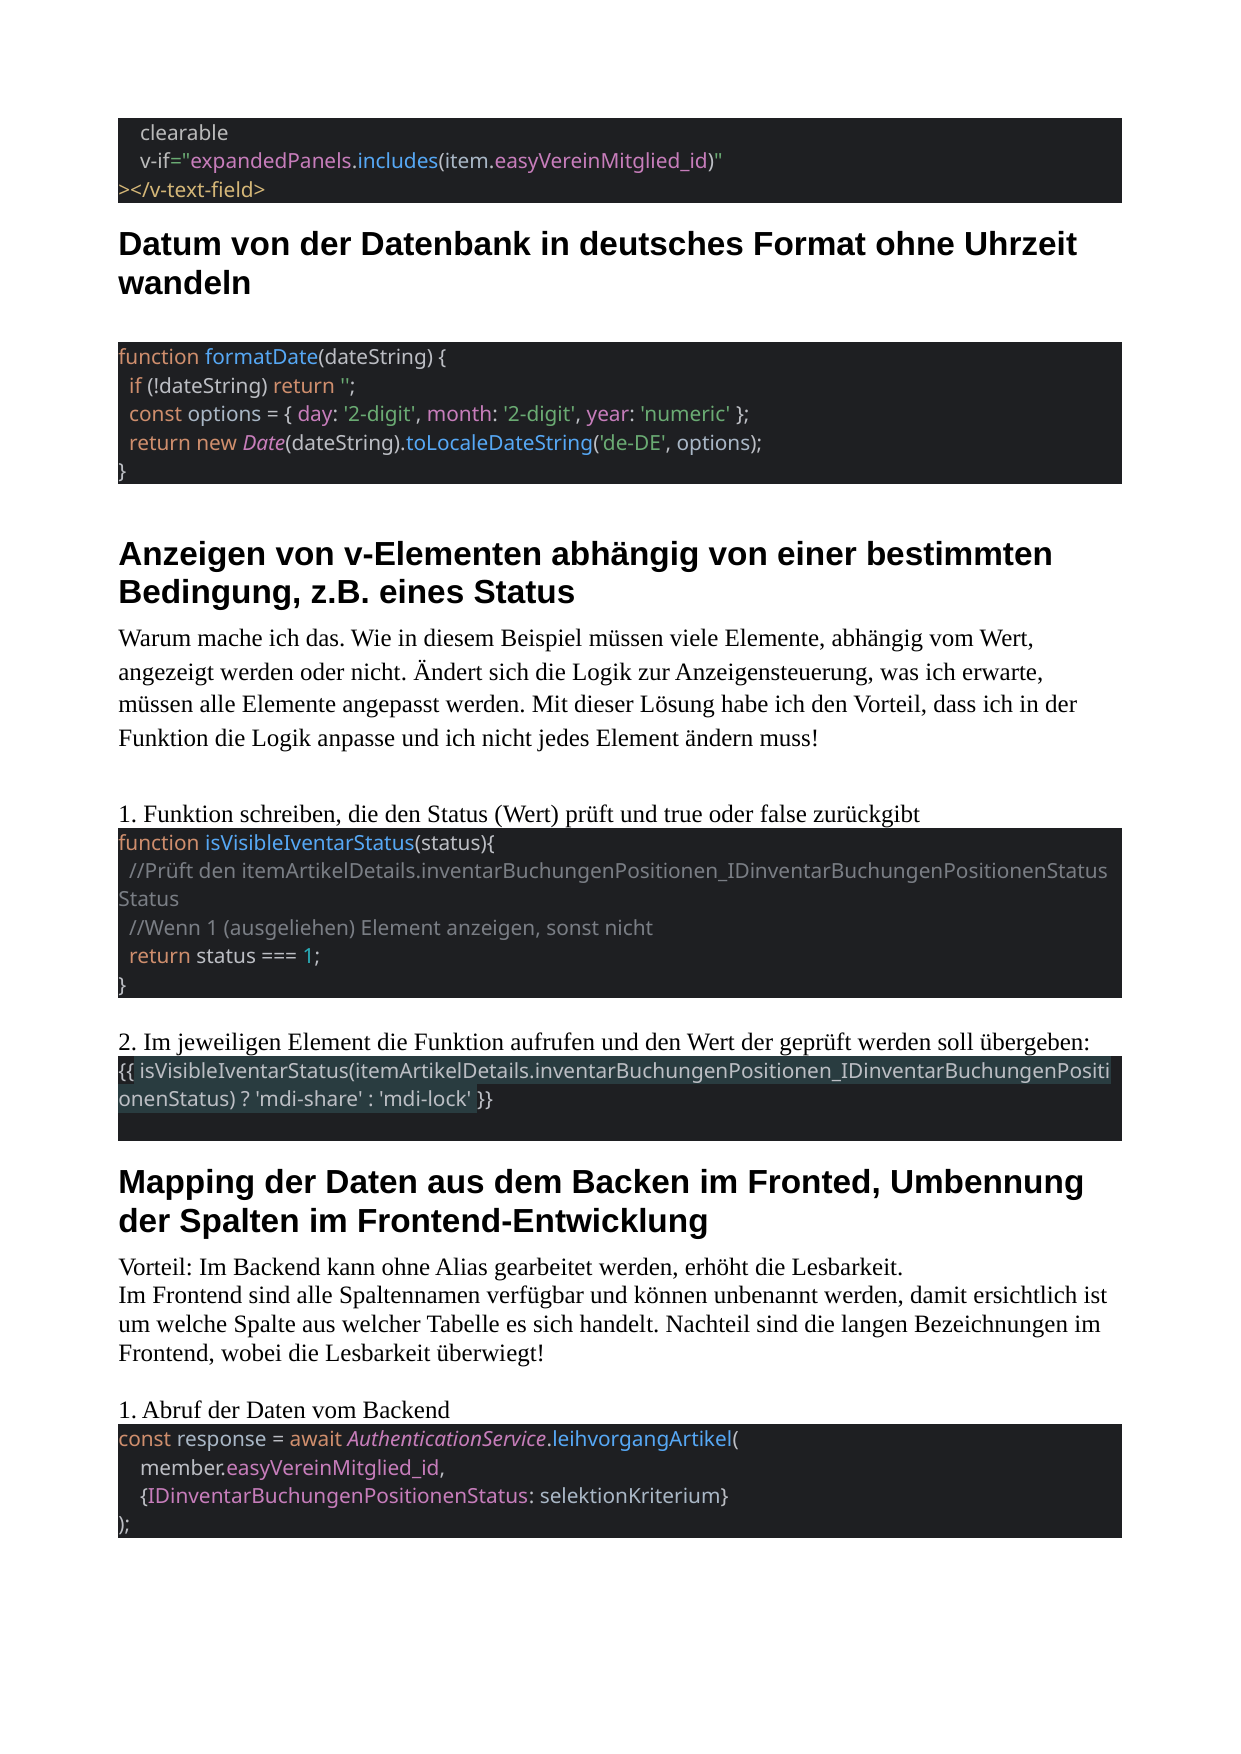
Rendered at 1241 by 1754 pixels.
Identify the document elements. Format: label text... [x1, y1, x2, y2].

text 2. Im jeweiligen Element die Funktion aufrufen und den Wert der geprüft werden soll übergeben: [118, 1027, 1122, 1056]
text function formatDate(dateString) { if (!dateString) return ''; const options = { day: '2-digit', month: '2-digit', year: 'numeric' }; return new Date(dateString).toLocaleDateString('de-DE', options); } [118, 342, 1122, 484]
text Warum mache ich das. Wie in diesem Beispiel müssen viele Elemente, abhängig vom Wert, angezeigt werden oder nicht. Ändert sich die Logik zur Anzeigensteuerung, was ich erwarte, müssen alle Elemente angepasst werden. Mit dieser Lösung habe ich den Vorteil, dass ich in der Funktion die Logik anpasse und ich nicht jedes Element ändern muss! [118, 623, 1122, 751]
text clearable v-if="expandedPanels.includes(item.easyVereinMitglied_id)" ></v-text-field> [118, 118, 1122, 203]
text Vorteil: Im Backend kann ohne Alias gearbeitet werden, erhöht die Lesbarkeit. [118, 1252, 1122, 1280]
text function isVisibleIventarStatus(status){ //Prüft den itemArtikelDetails.inventarBuchungenPositionen_IDinventarBuchungenPositionenStatus Status //Wenn 1 (ausgeliehen) Element anzeigen, sonst nicht return status === 1; } [118, 828, 1122, 998]
text Im Frontend sind alle Spaltennamen verfügbar und können unbenannt werden, damit ersichtlich ist [118, 1280, 1122, 1309]
subtitle Anzeigen von v-Elementen abhängig von einer bestimmten Bedingung, z.B. eines Status [118, 534, 1122, 611]
text const response = await AuthenticationService.leihvorgangArtikel( member.easyVereinMitglied_id, {IDinventarBuchungenPositionenStatus: selektionKriterium} ); [118, 1424, 1122, 1538]
text 1. Abruf der Daten vom Backend [118, 1395, 1122, 1424]
text um welche Spalte aus welcher Tabelle es sich handelt. Nachteil sind die langen Bezeichnungen im Frontend, wobei die Lesbarkeit überwiegt! [118, 1309, 1122, 1367]
text {{ isVisibleIventarStatus(itemArtikelDetails.inventarBuchungenPositionen_IDinventarBuchungenPositionenStatus) ? 'mdi-share' : 'mdi-lock' }} [118, 1056, 1122, 1141]
subtitle Datum von der Datenbank in deutsches Format ohne Uhrzeit wandeln [118, 224, 1122, 301]
subtitle Mapping der Daten aus dem Backen im Fronted, Umbennung der Spalten im Frontend-Entwicklung [118, 1162, 1122, 1239]
text 1. Funktion schreiben, die den Status (Wert) prüft und true oder false zurückgibt [118, 799, 1122, 828]
